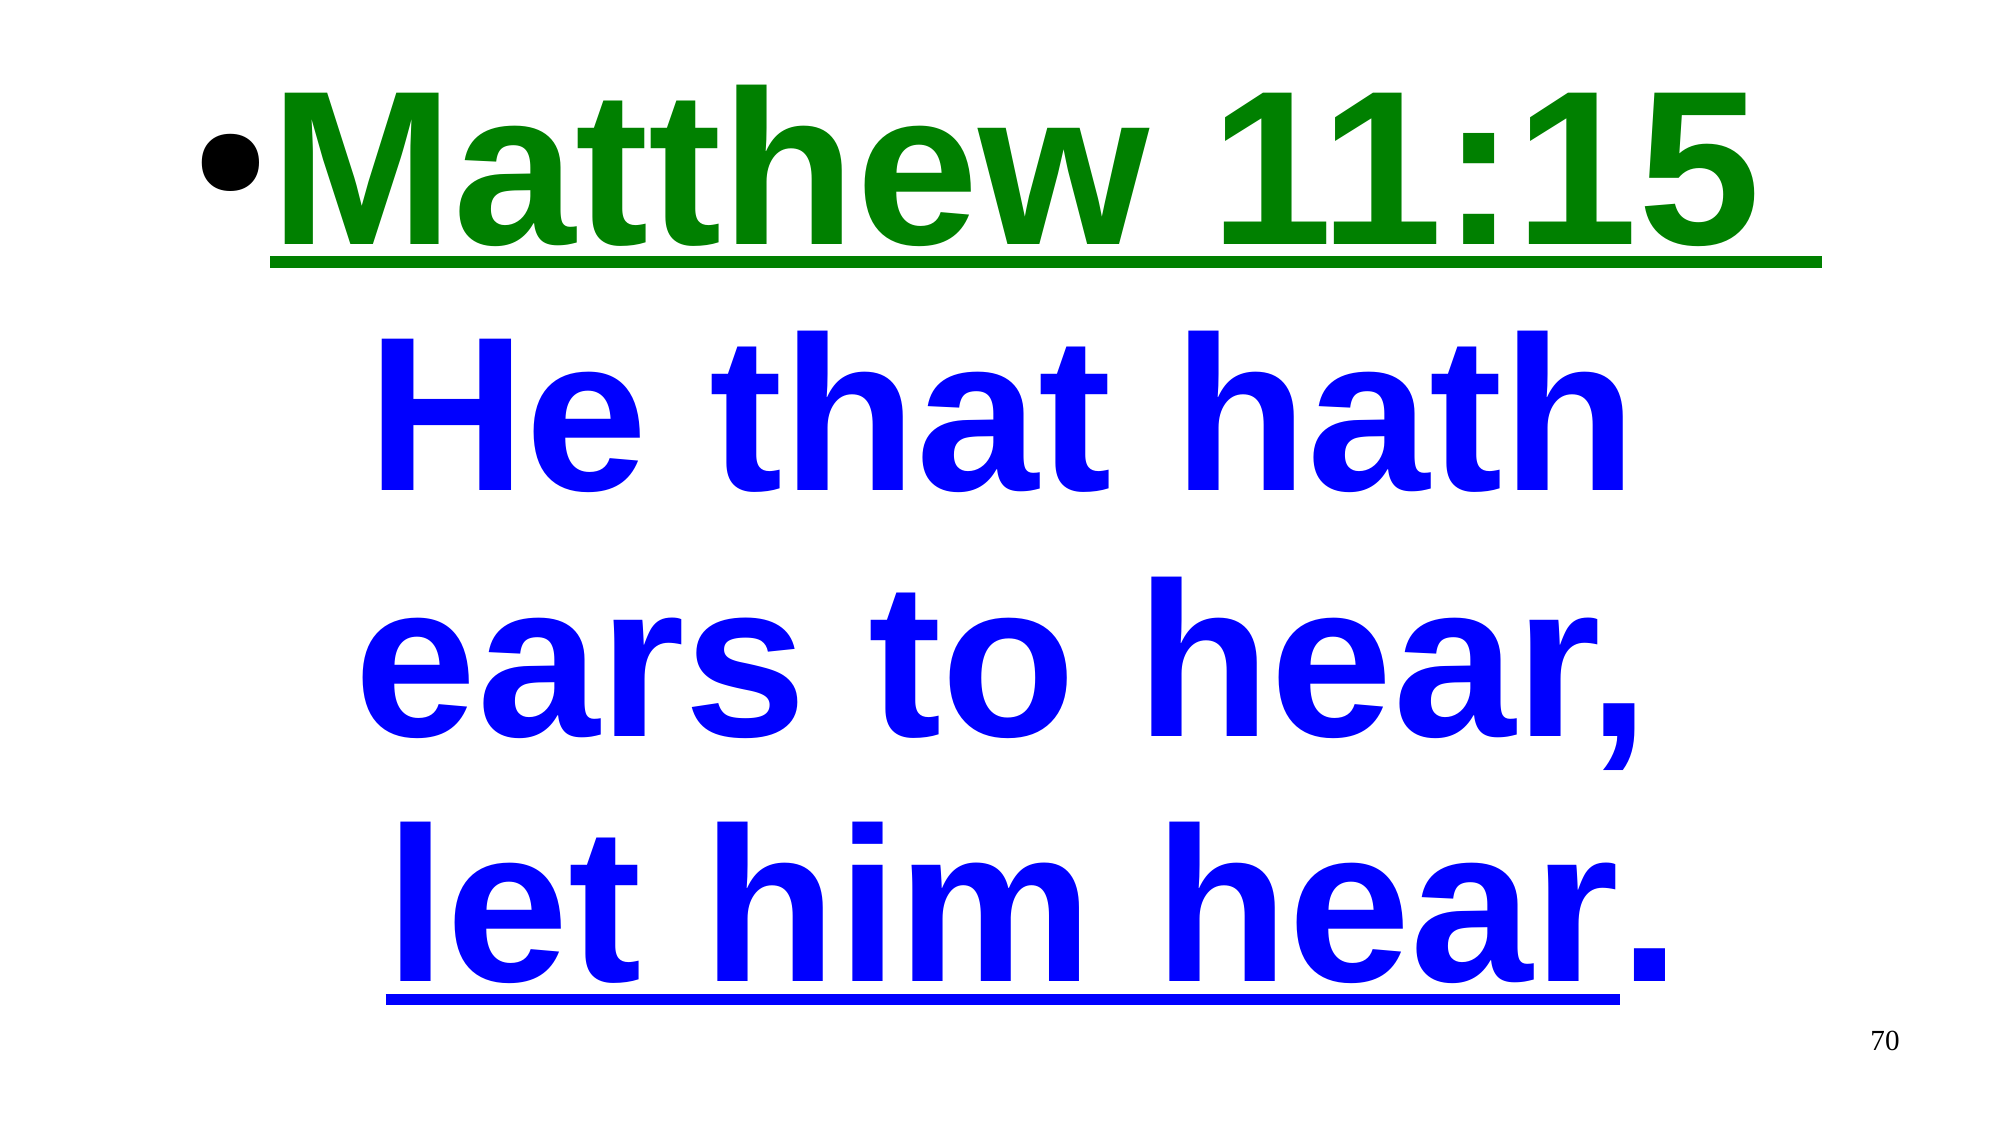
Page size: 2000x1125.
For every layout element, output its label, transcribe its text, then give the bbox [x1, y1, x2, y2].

list Matthew 11:15 He that hath ears to hear, let him hear. [45, 45, 1951, 1044]
